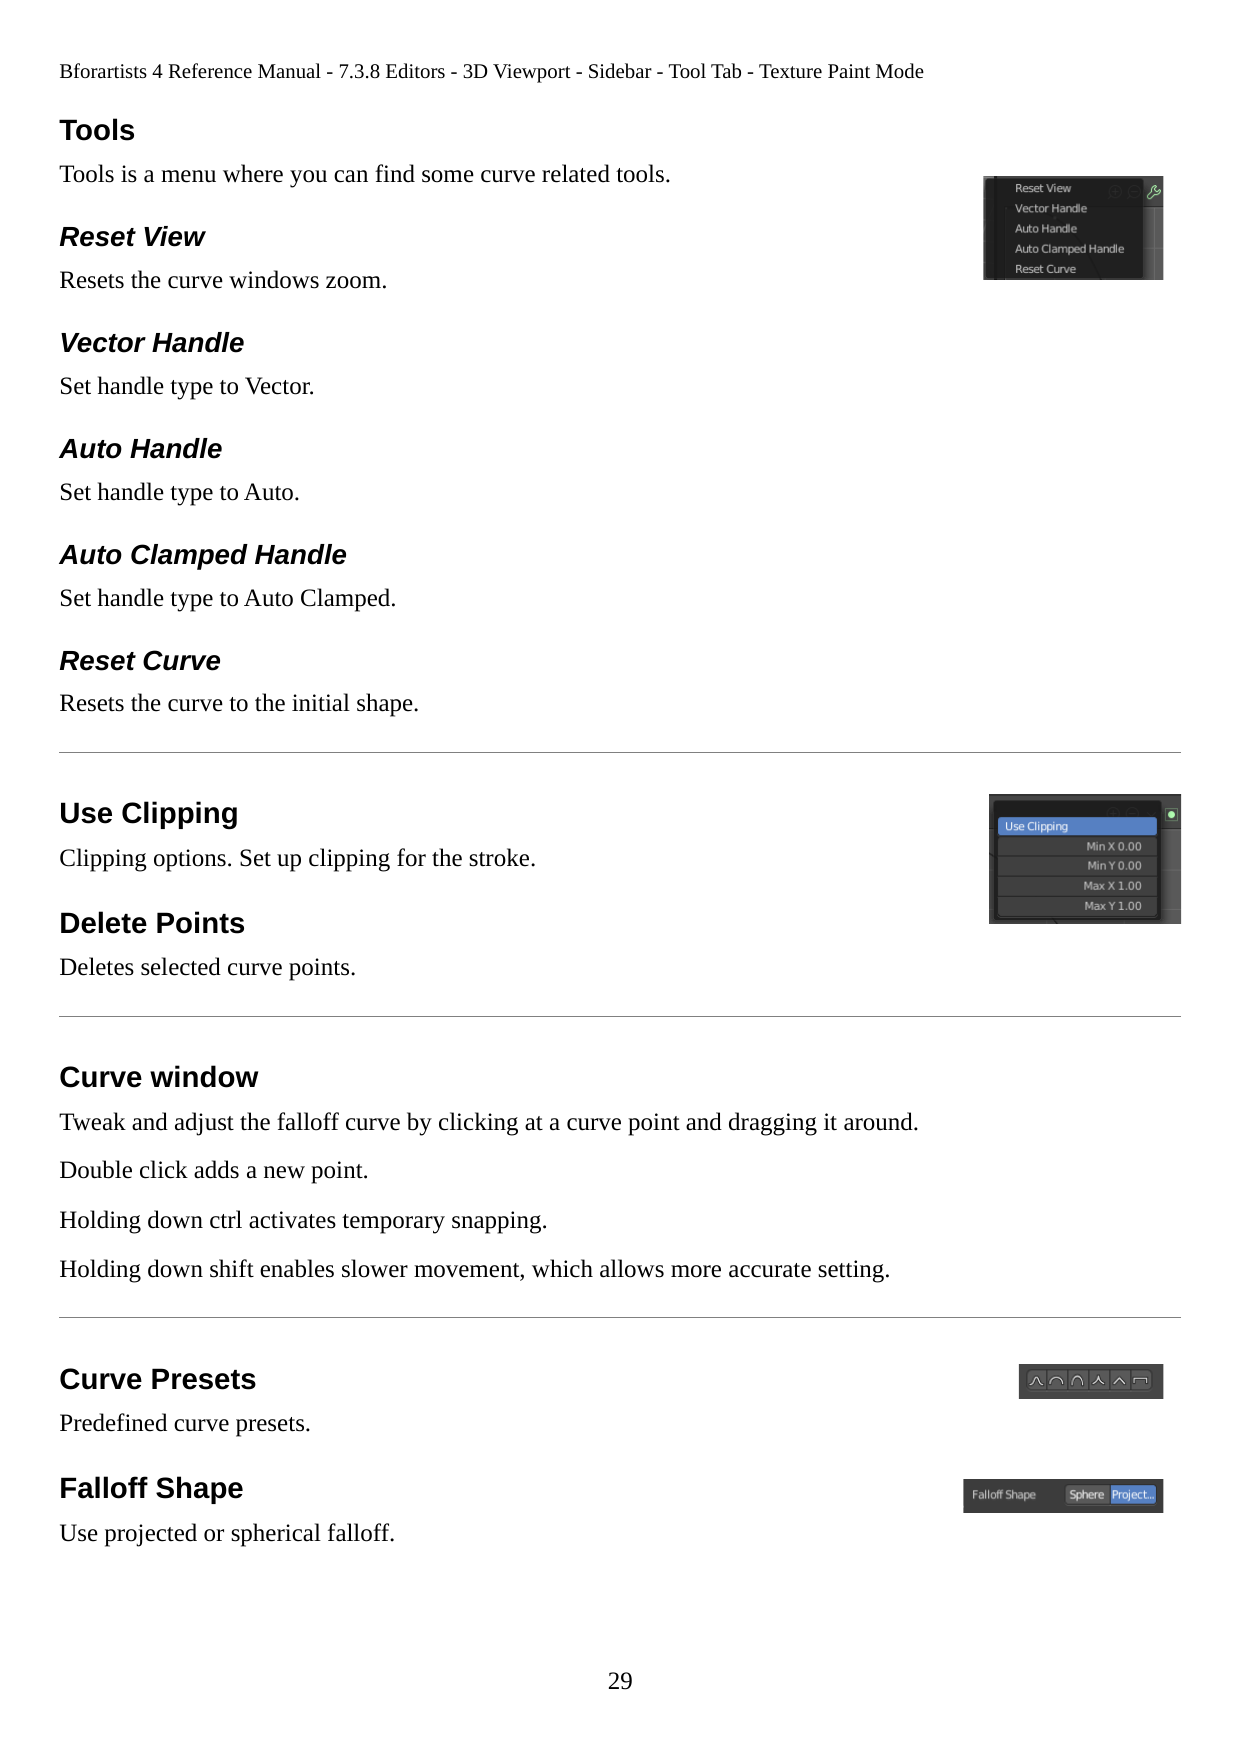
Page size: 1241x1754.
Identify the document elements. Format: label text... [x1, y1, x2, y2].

text Double click adds a new point. [59, 1156, 1181, 1184]
text Tweak and adjust the falloff curve by clicking at a curve point and dragging it around. [59, 1107, 1181, 1135]
text Deletes selected curve points. [59, 952, 1181, 981]
text Resets the curve windows zoom. [59, 265, 1181, 293]
subtitle Delete Points [59, 906, 1181, 940]
text Clipping options. Set up clipping for the stroke. [59, 843, 989, 871]
picture [1018, 1364, 1164, 1399]
text Set handle type to Auto. [59, 477, 1181, 505]
subtitle Auto Handle [59, 432, 1181, 464]
text Holding down shift enables slower movement, which allows more accurate setting. [59, 1254, 1181, 1282]
subtitle [1164, 220, 1181, 252]
text Tools is a menu where you can find some curve related tools. [59, 159, 1181, 188]
text Holding down ctrl activates temporary snapping. [59, 1205, 1181, 1233]
text Set handle type to Vector. [59, 371, 1181, 399]
subtitle Reset View [59, 220, 983, 252]
text Predefined curve presets. [59, 1408, 1181, 1437]
subtitle Curve window [59, 1060, 1181, 1094]
subtitle Vector Handle [59, 326, 1181, 358]
subtitle Curve Presets [59, 1362, 1181, 1395]
picture [983, 176, 1164, 280]
picture [963, 1479, 1164, 1513]
subtitle Use Clipping [59, 796, 989, 830]
subtitle Falloff Shape [59, 1471, 1181, 1505]
subtitle Reset Curve [59, 644, 1181, 676]
picture [989, 794, 1182, 924]
subtitle Auto Clamped Handle [59, 538, 1181, 570]
text Set handle type to Auto Clamped. [59, 583, 1181, 611]
text Use projected or spherical falloff. [59, 1518, 1181, 1546]
subtitle Tools [59, 113, 1181, 146]
text Resets the curve to the initial shape. [59, 688, 1181, 717]
